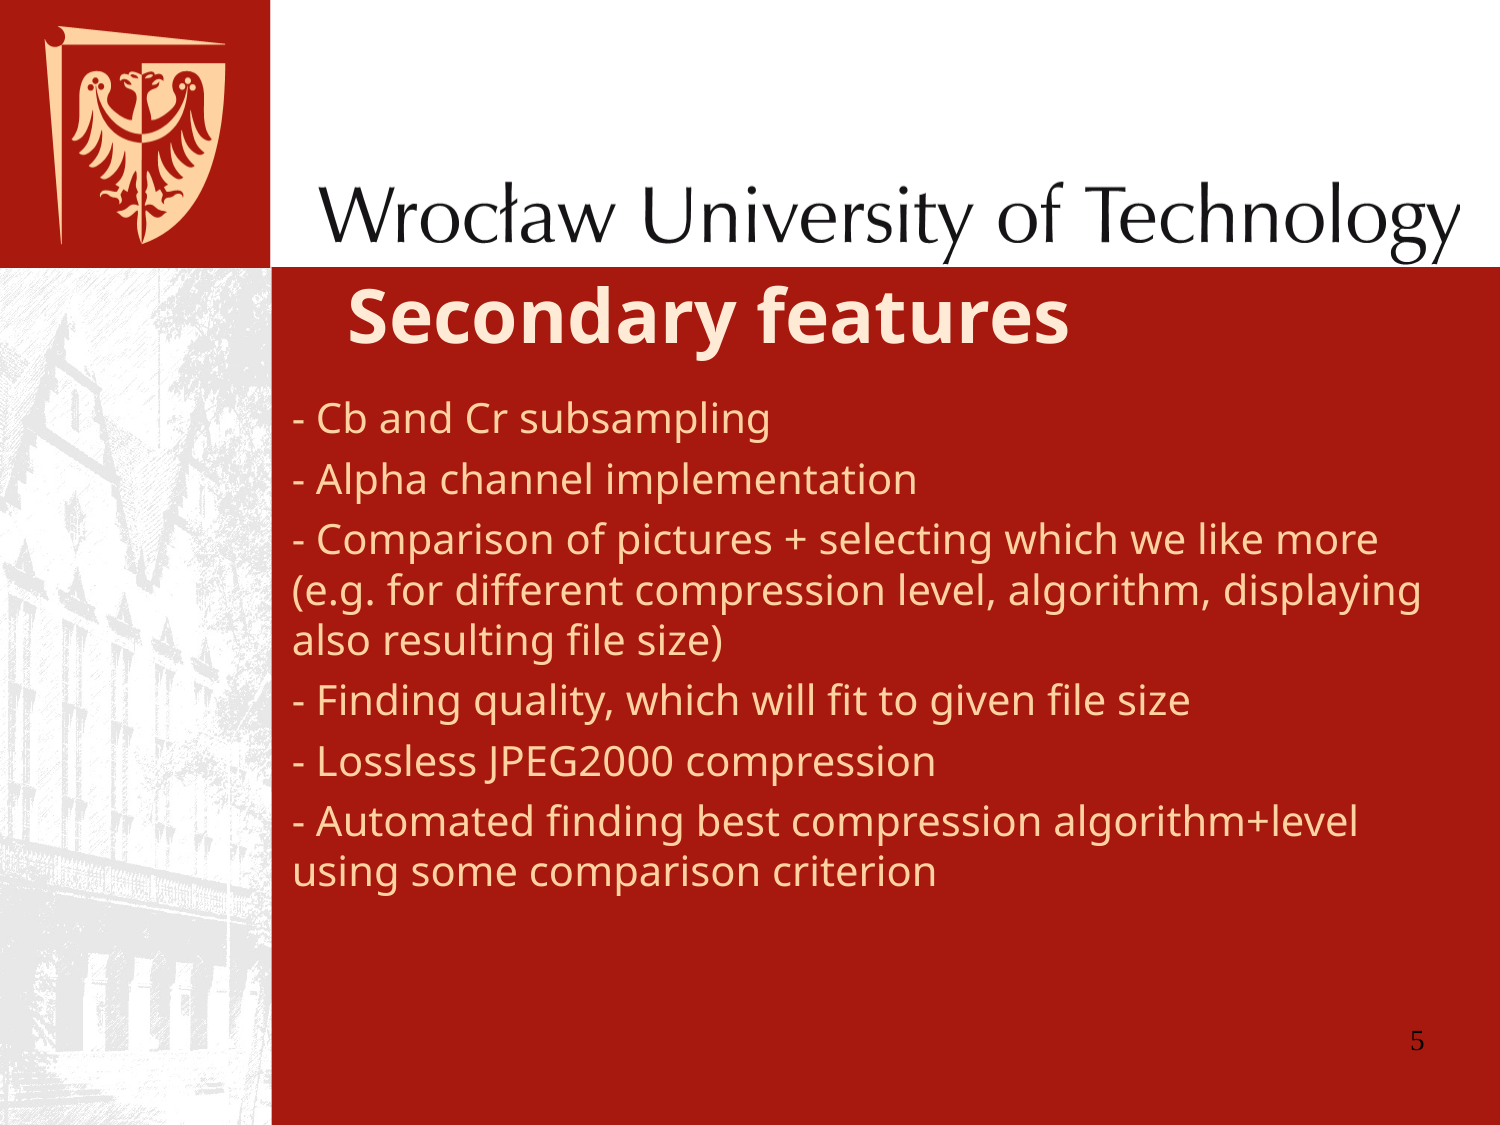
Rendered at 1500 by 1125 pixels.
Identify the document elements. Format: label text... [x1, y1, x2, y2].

list - Cb and Cr subsampling - Alpha channel implementation - Comparison of pictures + selecting which we like more (e.g. for different compression level, algorithm, displaying also resulting file size) - Finding quality, which will fit to given file size - Lossless JPEG2000 compression - Automated finding best compression algorithm+level using some comparison criterion [291, 392, 1456, 1096]
title Secondary features [127, 148, 1291, 480]
picture [0, 0, 1460, 1125]
